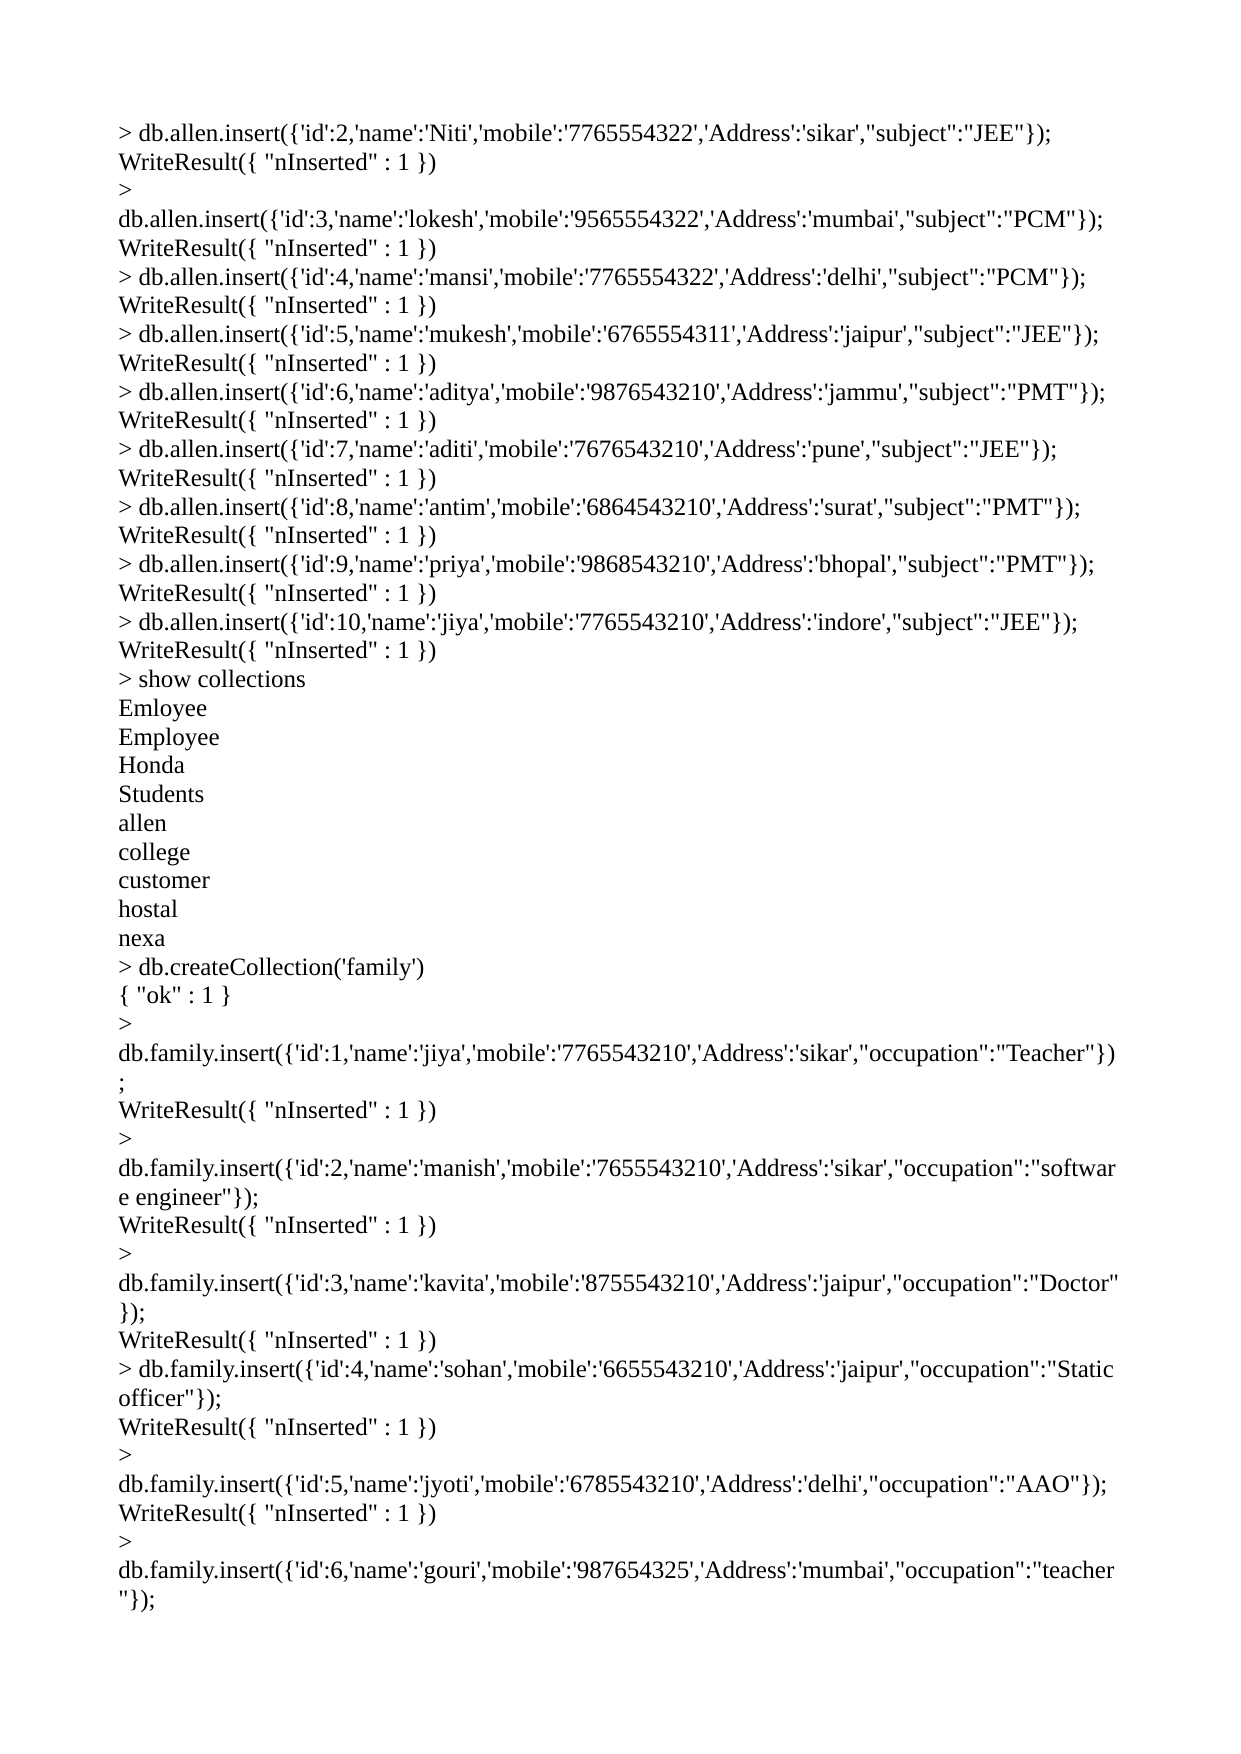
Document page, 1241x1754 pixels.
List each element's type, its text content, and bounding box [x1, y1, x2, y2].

text > db.allen.insert({'id':3,'name':'lokesh','mobile':'9565554322','Address':'mumbai',"subject":"PCM"}); [118, 176, 1122, 233]
text > db.family.insert({'id':6,'name':'gouri','mobile':'987654325','Address':'mumbai',"occupation":"teacher"}); [118, 1527, 1122, 1613]
text > db.family.insert({'id':5,'name':'jyoti','mobile':'6785543210','Address':'delhi',"occupation":"AAO"}); [118, 1441, 1122, 1498]
text > db.family.insert({'id':4,'name':'sohan','mobile':'6655543210','Address':'jaipur',"occupation":"Static officer"}); [118, 1354, 1122, 1412]
text > db.family.insert({'id':2,'name':'manish','mobile':'7655543210','Address':'sikar',"occupation":"software engineer"}); [118, 1124, 1122, 1211]
text hostal [118, 894, 1122, 923]
text > db.allen.insert({'id':2,'name':'Niti','mobile':'7765554322','Address':'sikar',"subject":"JEE"}); [118, 118, 1122, 147]
text customer [118, 866, 1122, 894]
text WriteResult({ "nInserted" : 1 }) [118, 521, 1122, 549]
text > db.allen.insert({'id':9,'name':'priya','mobile':'9868543210','Address':'bhopal',"subject":"PMT"}); [118, 549, 1122, 578]
text WriteResult({ "nInserted" : 1 }) [118, 1211, 1122, 1239]
text WriteResult({ "nInserted" : 1 }) [118, 147, 1122, 176]
text WriteResult({ "nInserted" : 1 }) [118, 1412, 1122, 1441]
text > db.allen.insert({'id':10,'name':'jiya','mobile':'7765543210','Address':'indore',"subject":"JEE"}); [118, 607, 1122, 636]
text WriteResult({ "nInserted" : 1 }) [118, 636, 1122, 664]
text WriteResult({ "nInserted" : 1 }) [118, 291, 1122, 319]
text > db.family.insert({'id':1,'name':'jiya','mobile':'7765543210','Address':'sikar',"occupation":"Teacher"}); [118, 1009, 1122, 1096]
text > db.createCollection('family') [118, 952, 1122, 981]
text > db.allen.insert({'id':4,'name':'mansi','mobile':'7765554322','Address':'delhi',"subject":"PCM"}); [118, 262, 1122, 291]
text > db.family.insert({'id':3,'name':'kavita','mobile':'8755543210','Address':'jaipur',"occupation":"Doctor"}); [118, 1239, 1122, 1326]
text WriteResult({ "nInserted" : 1 }) [118, 348, 1122, 377]
text WriteResult({ "nInserted" : 1 }) [118, 1096, 1122, 1124]
text WriteResult({ "nInserted" : 1 }) [118, 578, 1122, 607]
text WriteResult({ "nInserted" : 1 }) [118, 406, 1122, 434]
text { "ok" : 1 } [118, 981, 1122, 1009]
text Employee [118, 722, 1122, 751]
text WriteResult({ "nInserted" : 1 }) [118, 1326, 1122, 1354]
text > show collections [118, 664, 1122, 693]
text > db.allen.insert({'id':6,'name':'aditya','mobile':'9876543210','Address':'jammu',"subject":"PMT"}); [118, 377, 1122, 406]
text nexa [118, 923, 1122, 952]
text > db.allen.insert({'id':7,'name':'aditi','mobile':'7676543210','Address':'pune',"subject":"JEE"}); [118, 434, 1122, 463]
text > db.allen.insert({'id':5,'name':'mukesh','mobile':'6765554311','Address':'jaipur',"subject":"JEE"}); [118, 319, 1122, 348]
text WriteResult({ "nInserted" : 1 }) [118, 233, 1122, 262]
text WriteResult({ "nInserted" : 1 }) [118, 463, 1122, 492]
text Students [118, 779, 1122, 808]
text Honda [118, 751, 1122, 779]
text allen [118, 808, 1122, 837]
text WriteResult({ "nInserted" : 1 }) [118, 1498, 1122, 1527]
text college [118, 837, 1122, 866]
text > db.allen.insert({'id':8,'name':'antim','mobile':'6864543210','Address':'surat',"subject":"PMT"}); [118, 492, 1122, 521]
text Emloyee [118, 693, 1122, 722]
